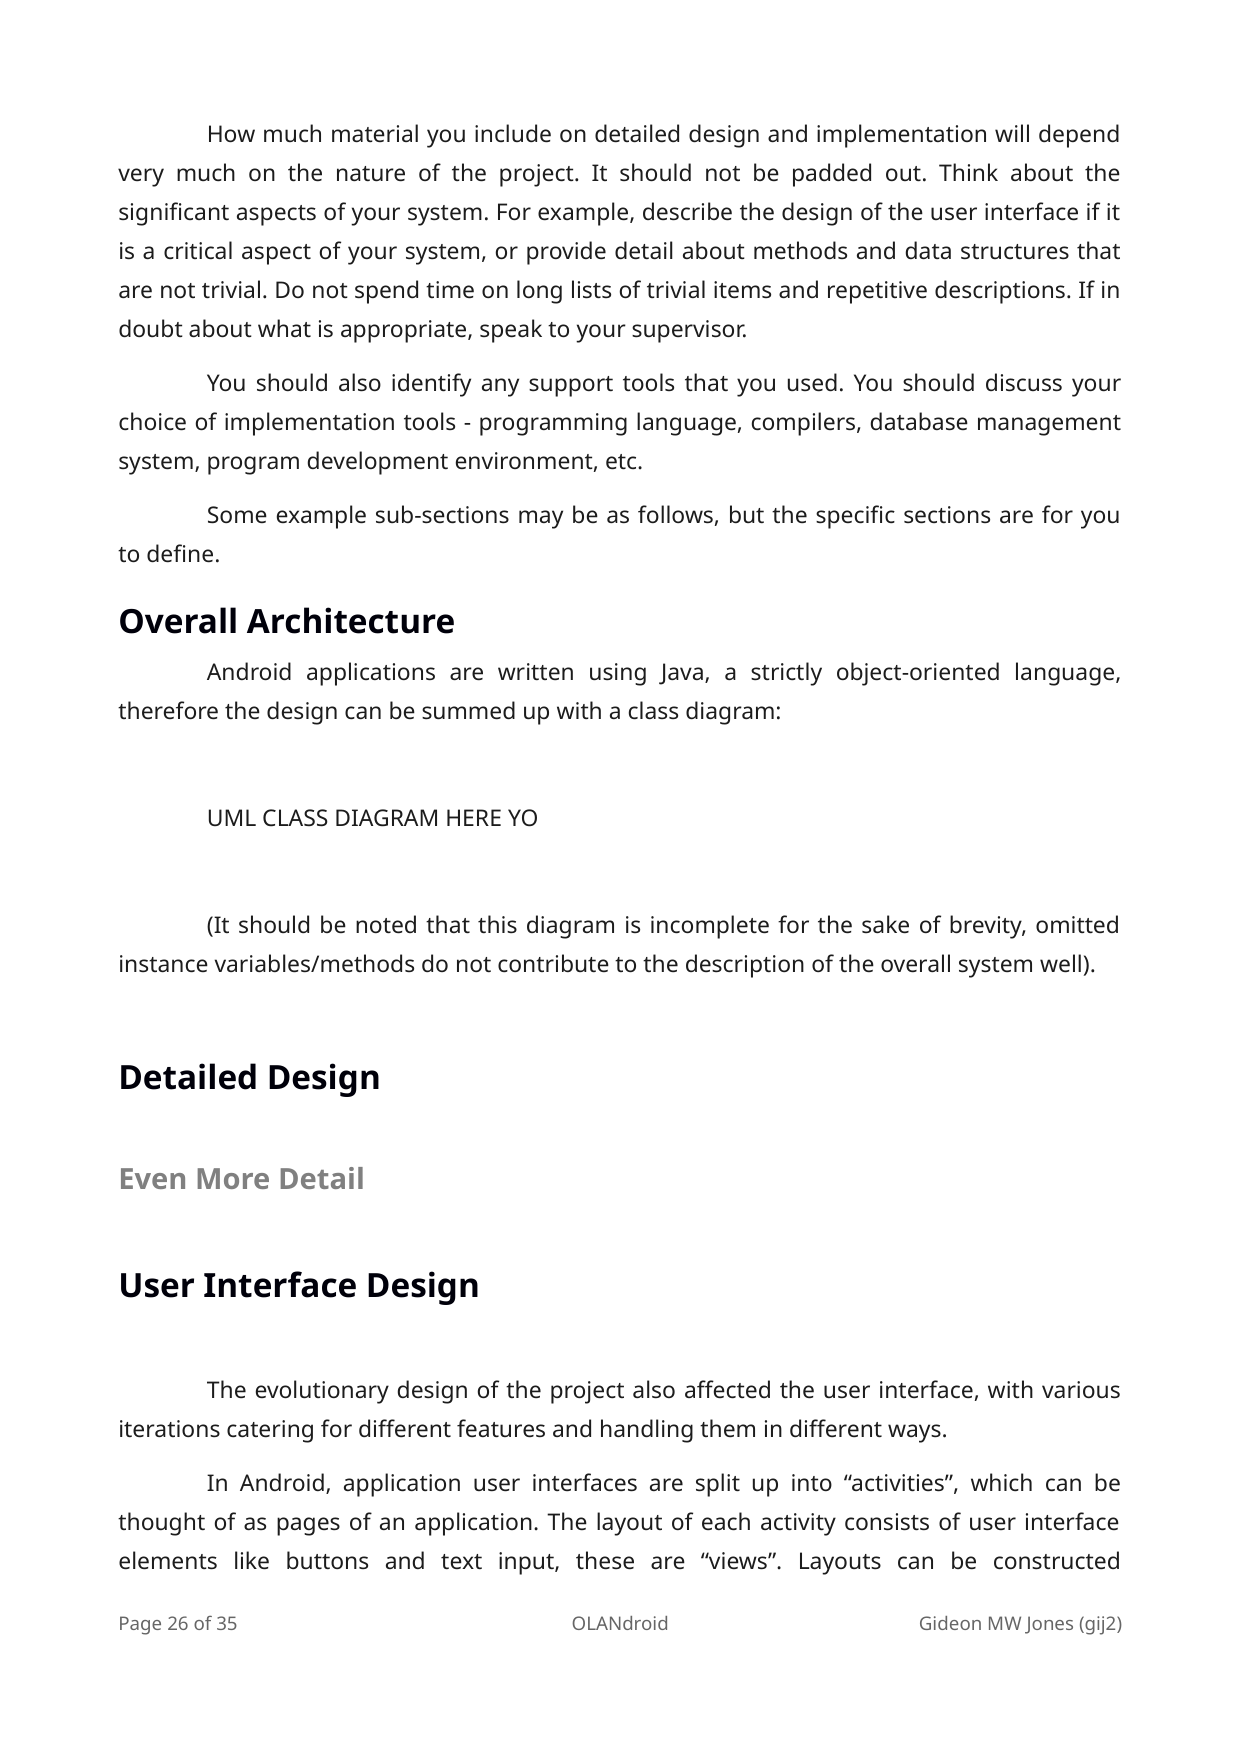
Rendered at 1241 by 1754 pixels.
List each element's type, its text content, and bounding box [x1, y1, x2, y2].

text You should also identify any support tools that you used. You should discuss your choice of implementation tools - programming language, compilers, database management system, program development environment, etc. [118, 367, 1122, 476]
text In Android, application user interfaces are split up into “activities”, which can be thought of as pages of an application. The layout of each activity consists of user interface elements like buttons and text input, these are “views”. Layouts can be constructed [118, 1466, 1122, 1576]
subtitle Even More Detail [118, 1158, 1122, 1198]
subtitle User Interface Design [118, 1262, 1122, 1308]
text Some example sub-sections may be as follows, but the specific sections are for you to define. [118, 499, 1122, 569]
subtitle Detailed Design [118, 1054, 1122, 1099]
subtitle Overall Architecture [118, 598, 1122, 643]
text (It should be noted that this diagram is incomplete for the sake of brevity, omitted instance variables/methods do not contribute to the description of the overall system well). [118, 909, 1122, 980]
text Android applications are written using Java, a strictly object-oriented language, therefore the design can be summed up with a class diagram: [118, 656, 1122, 726]
text UML CLASS DIAGRAM HERE YO [118, 802, 1122, 833]
text The evolutionary design of the project also affected the user interface, with various iterations catering for different features and handling them in different ways. [118, 1374, 1122, 1444]
text How much material you include on detailed design and implementation will depend very much on the nature of the project. It should not be padded out. Think about the significant aspects of your system. For example, describe the design of the user interface if it is a critical aspect of your system, or provide detail about methods and data structures that are not trivial. Do not spend time on long lists of trivial items and repetitive descriptions. If in doubt about what is appropriate, speak to your supervisor. [118, 118, 1122, 345]
